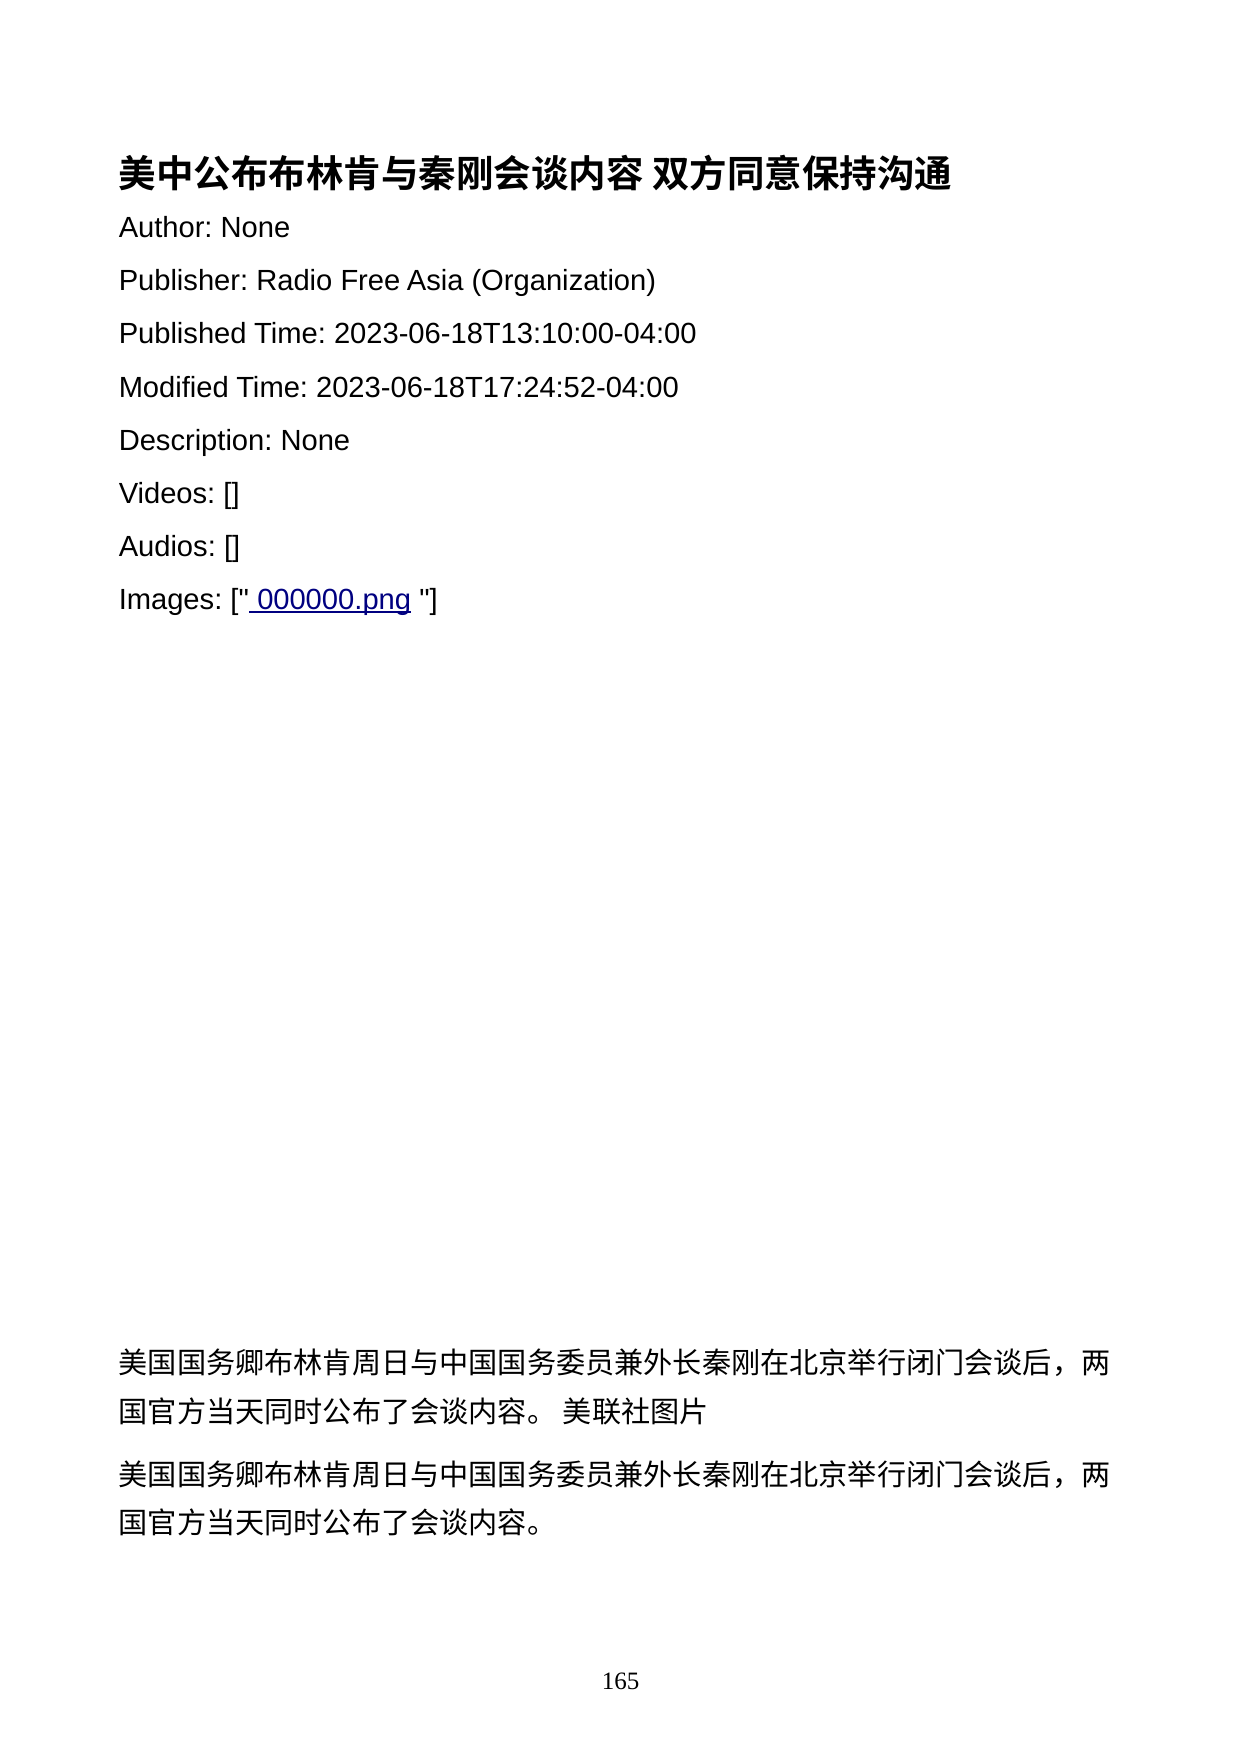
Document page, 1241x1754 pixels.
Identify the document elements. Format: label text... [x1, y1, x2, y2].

text Audios: [] [118, 529, 1122, 563]
text Description: None [118, 423, 1122, 456]
text 美国国务卿布林肯周日与中国国务委员兼外长秦刚在北京举行闭门会谈后，两国官方当天同时公布了会谈内容。 美联社图片 [118, 635, 1122, 1430]
text Videos: [] [118, 476, 1122, 509]
text Author: None [118, 210, 1122, 244]
text Images: [" 000000.png "] [118, 582, 1122, 616]
text 美国国务卿布林肯周日与中国国务委员兼外长秦刚在北京举行闭门会谈后，两国官方当天同时公布了会谈内容。 [118, 1451, 1122, 1542]
text Publisher: Radio Free Asia (Organization) [118, 263, 1122, 297]
text Modified Time: 2023-06-18T17:24:52-04:00 [118, 370, 1122, 403]
text Published Time: 2023-06-18T13:10:00-04:00 [118, 317, 1122, 350]
subtitle 美中公布布林肯与秦刚会谈内容 双方同意保持沟通 [118, 143, 1122, 198]
